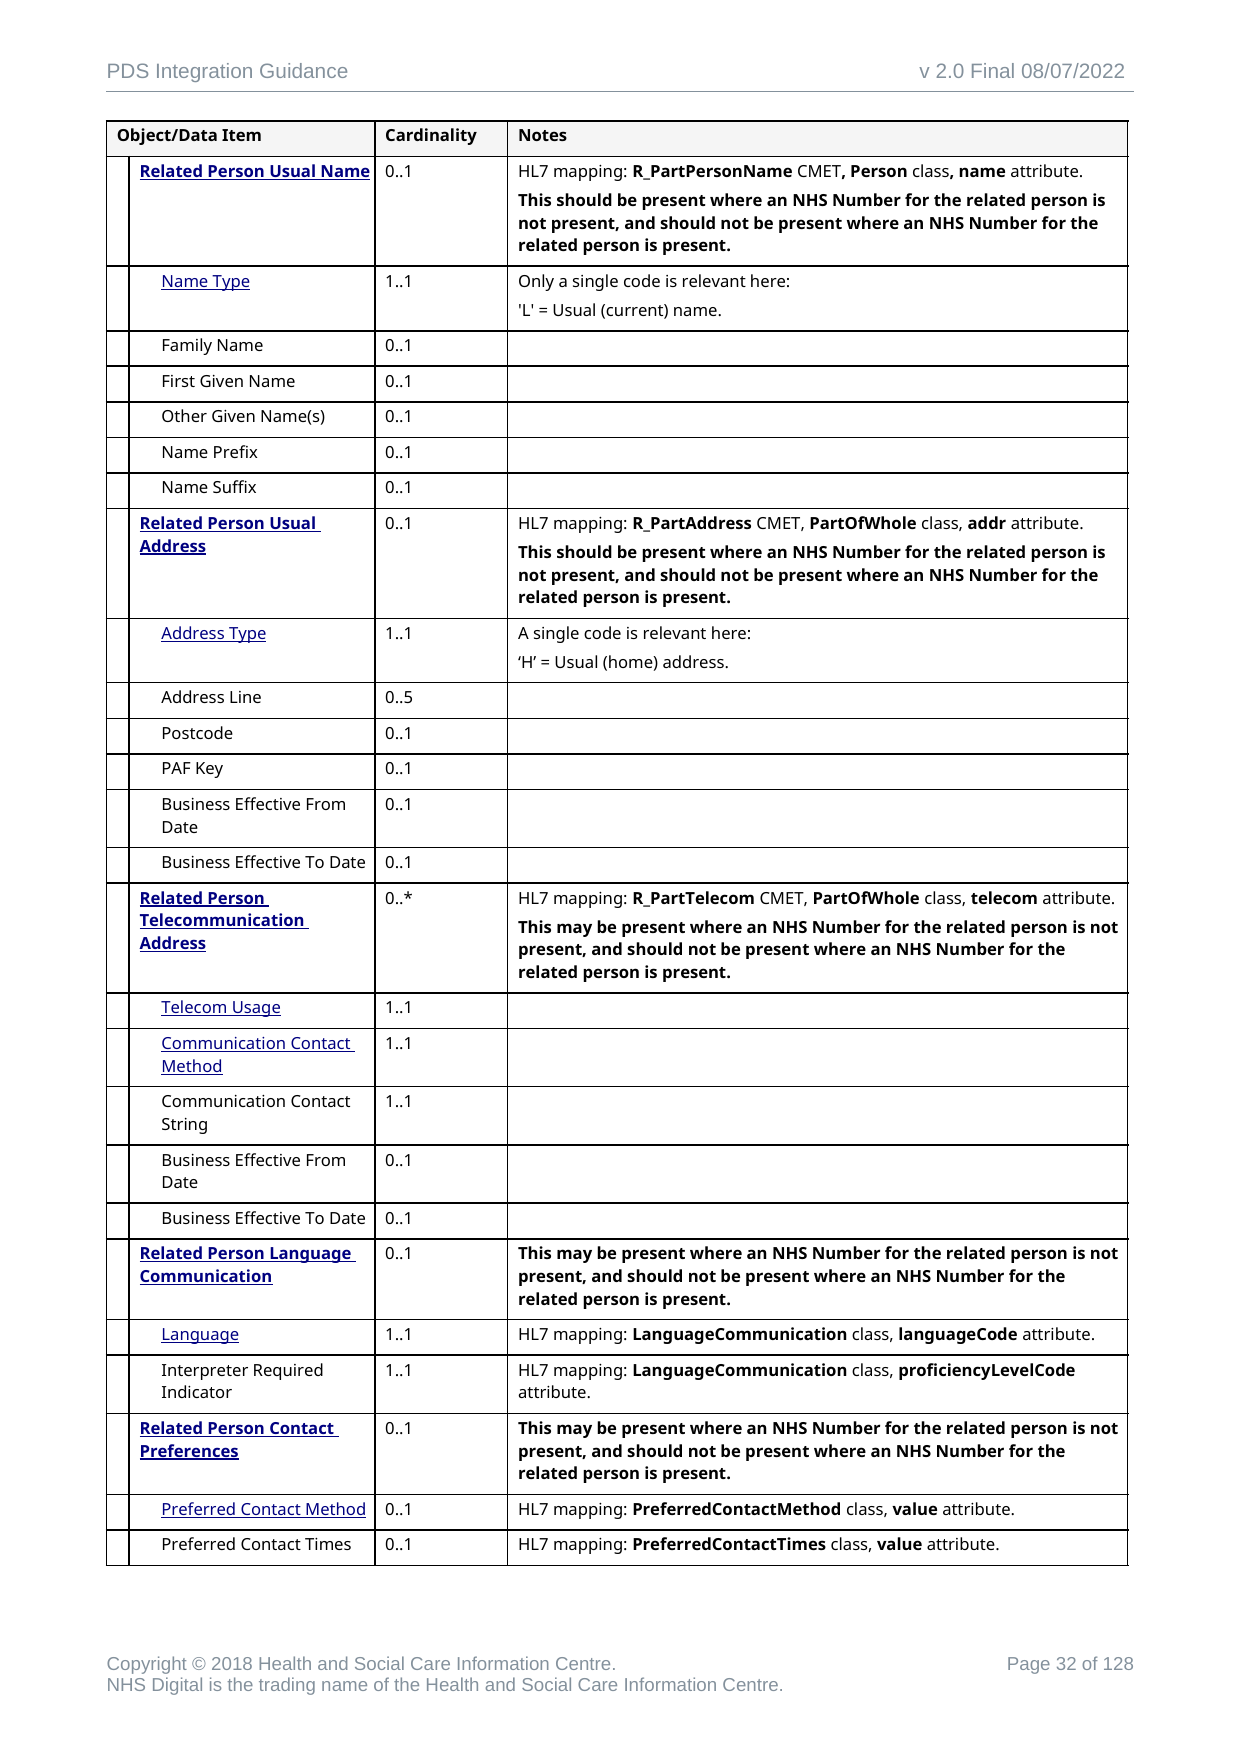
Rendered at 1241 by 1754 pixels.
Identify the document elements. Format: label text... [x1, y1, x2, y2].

table_cell 0..1 [376, 719, 507, 753]
table_cell [107, 790, 128, 847]
table_cell 0..1 [376, 790, 507, 847]
table_cell HL7 mapping: R_PartTelecom CMET, PartOfWhole class, telecom attribute. This may be present where an NHS Number for the related person is not present, and should not be present where an NHS Number for the related person is present. [508, 884, 1127, 992]
table_cell 1..1 [376, 1029, 507, 1086]
table_cell Related Person Contact Preferences [130, 1414, 374, 1493]
table_cell 0..1 [376, 438, 507, 472]
table_cell HL7 mapping: PreferredContactMethod class, value attribute. [508, 1495, 1127, 1529]
table_cell [107, 1204, 128, 1238]
table_cell [107, 1320, 128, 1354]
table_cell [107, 683, 128, 717]
table_cell 0..1 [376, 848, 507, 882]
table_cell 0..1 [376, 509, 507, 617]
table_cell [107, 1087, 128, 1144]
table_cell [107, 619, 128, 682]
table_header Notes [508, 122, 1127, 156]
table_cell Communication Contact String [130, 1087, 374, 1144]
table_cell 0..1 [376, 1414, 507, 1493]
table_cell Name Type [130, 267, 374, 330]
table_cell HL7 mapping: LanguageCommunication class, languageCode attribute. [508, 1320, 1127, 1354]
table_cell [107, 157, 128, 265]
table_cell [107, 474, 128, 507]
table_cell HL7 mapping: R_PartPersonName CMET, Person class, name attribute. This should be present where an NHS Number for the related person is not present, and should not be present where an NHS Number for the related person is present. [508, 157, 1127, 265]
table_cell 1..1 [376, 267, 507, 330]
table_cell 1..1 [376, 1356, 507, 1412]
table_cell [508, 719, 1127, 753]
table_cell [107, 403, 128, 436]
table_cell Family Name [130, 332, 374, 365]
table_cell 1..1 [376, 619, 507, 682]
table_cell [107, 1356, 128, 1412]
table_cell Telecom Usage [130, 994, 374, 1028]
table_cell 0..1 [376, 1240, 507, 1319]
table_cell [508, 438, 1127, 472]
table_cell [107, 332, 128, 365]
table_cell Address Type [130, 619, 374, 682]
table_cell [107, 1029, 128, 1086]
table_header Object/Data Item [107, 122, 374, 156]
table_cell [107, 1240, 128, 1319]
table_cell HL7 mapping: LanguageCommunication class, proficiencyLevelCode attribute. [508, 1356, 1127, 1412]
table_cell [508, 848, 1127, 882]
table_cell 1..1 [376, 1087, 507, 1144]
table_cell PAF Key [130, 755, 374, 788]
table_cell Other Given Name(s) [130, 403, 374, 436]
table_header Cardinality [376, 122, 507, 156]
table_cell [107, 1495, 128, 1529]
table_cell [107, 884, 128, 992]
table_cell Only a single code is relevant here: 'L' = Usual (current) name. [508, 267, 1127, 330]
table_cell Language [130, 1320, 374, 1354]
table_cell 0..1 [376, 474, 507, 507]
table_cell First Given Name [130, 367, 374, 401]
table_cell Name Prefix [130, 438, 374, 472]
table_cell 0..1 [376, 367, 507, 401]
table_cell Related Person Telecommunication Address [130, 884, 374, 992]
table_cell [508, 403, 1127, 436]
table_cell 0..5 [376, 683, 507, 717]
table_cell [508, 1029, 1127, 1086]
table_cell Related Person Usual Name [130, 157, 374, 265]
table_cell Preferred Contact Times [130, 1531, 374, 1564]
table_cell [107, 994, 128, 1028]
table_cell 0..1 [376, 755, 507, 788]
table_cell HL7 mapping: PreferredContactTimes class, value attribute. [508, 1531, 1127, 1564]
table_cell 0..1 [376, 1495, 507, 1529]
table_cell [508, 790, 1127, 847]
table_cell [508, 683, 1127, 717]
table_cell Business Effective From Date [130, 790, 374, 847]
table_cell 0..1 [376, 1531, 507, 1564]
table_cell Related Person Language Communication [130, 1240, 374, 1319]
table_cell [508, 1204, 1127, 1238]
table_cell 0..1 [376, 403, 507, 436]
table_cell Communication Contact Method [130, 1029, 374, 1086]
table_cell 0..* [376, 884, 507, 992]
table_cell Postcode [130, 719, 374, 753]
table_cell Interpreter Required Indicator [130, 1356, 374, 1412]
table_cell [107, 719, 128, 753]
table_cell [107, 1531, 128, 1564]
table_cell [107, 438, 128, 472]
table_cell [107, 1414, 128, 1493]
table_cell 1..1 [376, 994, 507, 1028]
table_cell 0..1 [376, 157, 507, 265]
table_cell 0..1 [376, 332, 507, 365]
table_cell This may be present where an NHS Number for the related person is not present, and should not be present where an NHS Number for the related person is present. [508, 1414, 1127, 1493]
table_cell [508, 994, 1127, 1028]
table_cell Business Effective From Date [130, 1146, 374, 1202]
table_cell This may be present where an NHS Number for the related person is not present, and should not be present where an NHS Number for the related person is present. [508, 1240, 1127, 1319]
table_cell Preferred Contact Method [130, 1495, 374, 1529]
table_cell [107, 755, 128, 788]
table_cell Related Person Usual Address [130, 509, 374, 617]
table_cell A single code is relevant here: ‘H’ = Usual (home) address. [508, 619, 1127, 682]
table_cell [107, 1146, 128, 1202]
table_cell HL7 mapping: R_PartAddress CMET, PartOfWhole class, addr attribute. This should be present where an NHS Number for the related person is not present, and should not be present where an NHS Number for the related person is present. [508, 509, 1127, 617]
table_cell 1..1 [376, 1320, 507, 1354]
table_cell [508, 1087, 1127, 1144]
table_cell [508, 1146, 1127, 1202]
table_cell [107, 509, 128, 617]
table_cell Address Line [130, 683, 374, 717]
table_cell Name Suffix [130, 474, 374, 507]
table_cell [107, 848, 128, 882]
table_cell [508, 332, 1127, 365]
table_cell [508, 474, 1127, 507]
table_cell [107, 267, 128, 330]
table_cell [107, 367, 128, 401]
table_cell 0..1 [376, 1146, 507, 1202]
table_cell [508, 755, 1127, 788]
table_cell [508, 367, 1127, 401]
table_cell Business Effective To Date [130, 1204, 374, 1238]
table_cell 0..1 [376, 1204, 507, 1238]
table_cell Business Effective To Date [130, 848, 374, 882]
